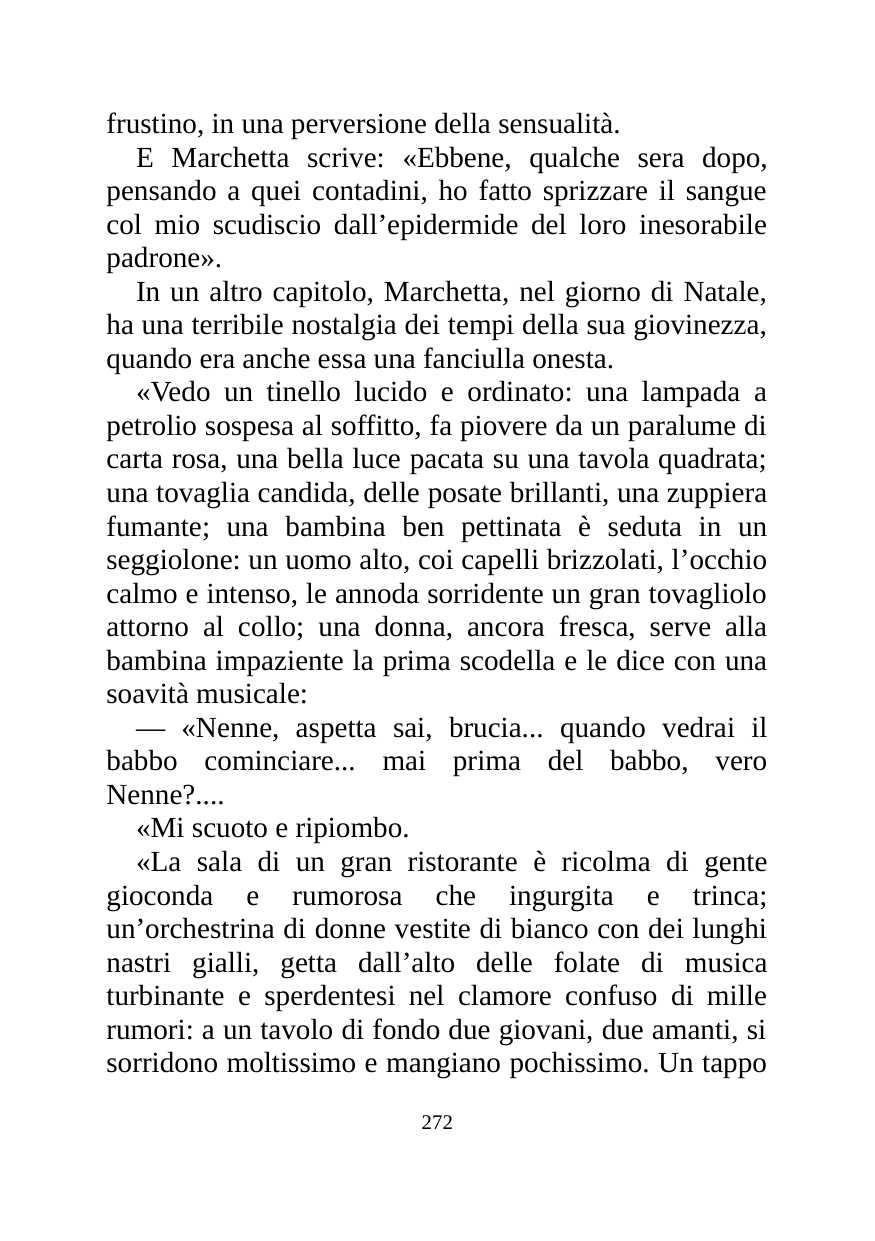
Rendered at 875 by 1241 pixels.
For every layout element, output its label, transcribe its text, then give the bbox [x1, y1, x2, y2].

text E Marchetta scrive: «Ebbene, qualche sera dopo, pensando a quei contadini, ho fatto sprizzare il sangue col mio scudiscio dall’epidermide del loro inesorabile padrone». [106, 140, 768, 274]
text «Vedo un tinello lucido e ordinato: una lampada a petrolio sospesa al soffitto, fa piovere da un paralume di carta rosa, una bella luce pacata su una tavola quadrata; una tovaglia candida, delle posate brillanti, una zuppiera fumante; una bambina ben pettinata è seduta in un seggiolone: un uomo alto, coi capelli brizzolati, l’occhio calmo e intenso, le annoda sorridente un gran tovagliolo attorno al collo; una donna, ancora fresca, serve alla bambina impaziente la prima scodella e le dice con una soavità musicale: [106, 374, 768, 710]
text frustino, in una perversione della sensualità. [106, 106, 768, 140]
text In un altro capitolo, Marchetta, nel giorno di Natale, ha una terribile nostalgia dei tempi della sua giovinezza, quando era anche essa una fanciulla onesta. [106, 274, 768, 374]
text — «Nenne, aspetta sai, brucia... quando vedrai il babbo cominciare... mai prima del babbo, vero Nenne?.... [106, 710, 768, 811]
text «Mi scuoto e ripiombo. [106, 811, 768, 844]
text «La sala di un gran ristorante è ricolma di gente gioconda e rumorosa che ingurgita e trinca; un’orchestrina di donne vestite di bianco con dei lunghi nastri gialli, getta dall’alto delle folate di musica turbinante e sperdentesi nel clamore confuso di mille rumori: a un tavolo di fondo due giovani, due amanti, si sorridono moltissimo e mangiano pochissimo. Un tappo [106, 844, 768, 1079]
